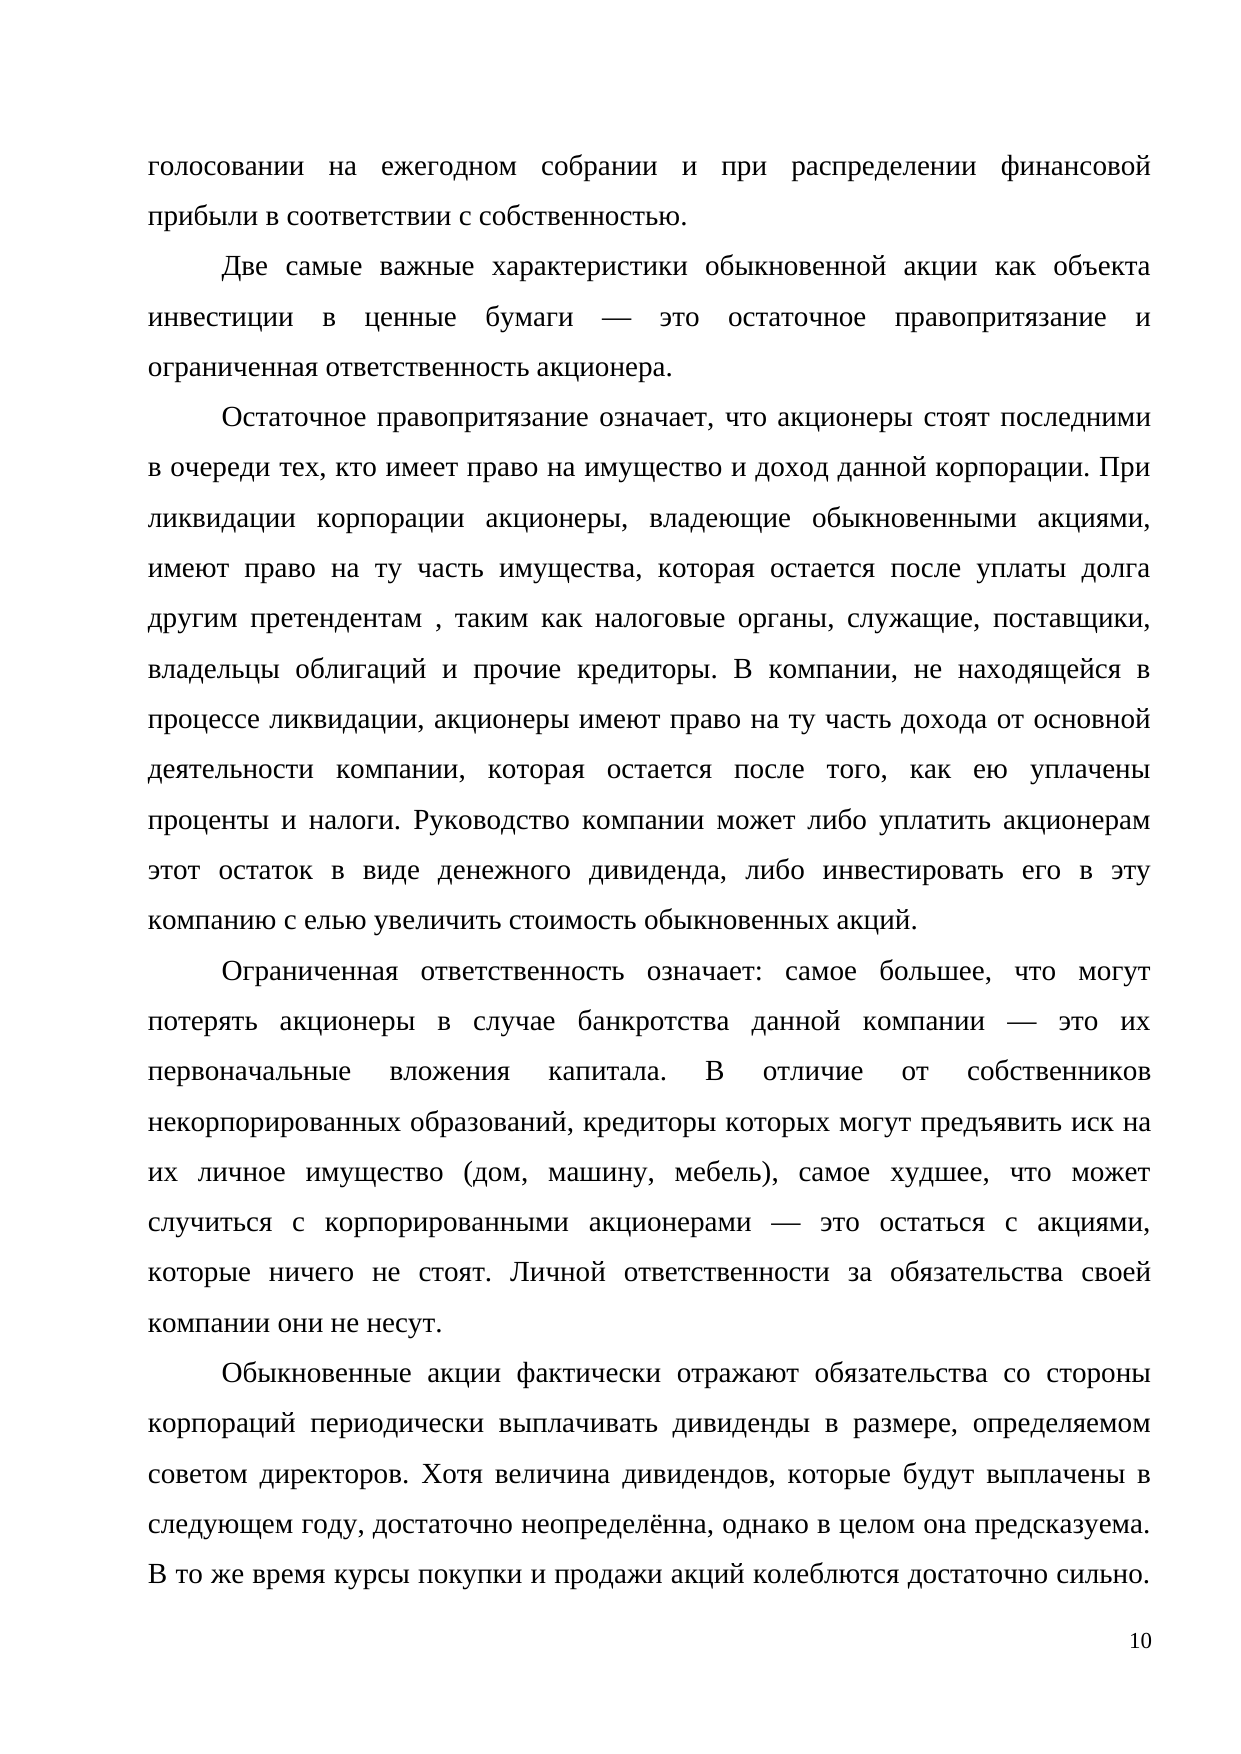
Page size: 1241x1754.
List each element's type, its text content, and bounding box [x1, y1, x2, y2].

text Ограниченная ответственность означает: самое большее, что могут потерять акционеры в случае банкротства данной компании — это их первоначальные вложения капитала. В отличие от собственников некорпорированных образований, кредиторы которых могут предъявить иск на их личное имущество (дом, машину, мебель), самое худшее, что может случиться с корпорированными акционерами — это остаться с акциями, которые ничего не стоят. Личной ответственности за обязательства своей компании они не несут. [148, 953, 1152, 1338]
text голосовании на ежегодном собрании и при распределении финансовой прибыли в соответствии с собственностью. [148, 148, 1152, 232]
text Две самые важные характеристики обыкновенной акции как объекта инвестиции в ценные бумаги — это остаточное правопритязание и ограниченная ответственность акционера. [148, 248, 1152, 382]
text Остаточное правопритязание означает, что акционеры стоят последними в очереди тех, кто имеет право на имущество и доход данной корпорации. При ликвидации корпорации акционеры, владеющие обыкновенными акциями, имеют право на ту часть имущества, которая остается после уплаты долга другим претендентам , таким как налоговые органы, служащие, поставщики, владельцы облигаций и прочие кредиторы. В компании, не находящейся в процессе ликвидации, акционеры имеют право на ту часть дохода от основной деятельности компании, которая остается после того, как ею уплачены проценты и налоги. Руководство компании может либо уплатить акционерам этот остаток в виде денежного дивиденда, либо инвестировать его в эту компанию с елью увеличить стоимость обыкновенных акций. [148, 399, 1152, 936]
text Обыкновенные акции фактически отражают обязательства со стороны корпораций периодически выплачивать дивиденды в размере, определяемом советом директоров. Хотя величина дивидендов, которые будут выплачены в следующем году, достаточно неопределённа, однако в целом она предсказуема. В то же время курсы покупки и продажи акций колеблются достаточно сильно. [148, 1355, 1152, 1590]
